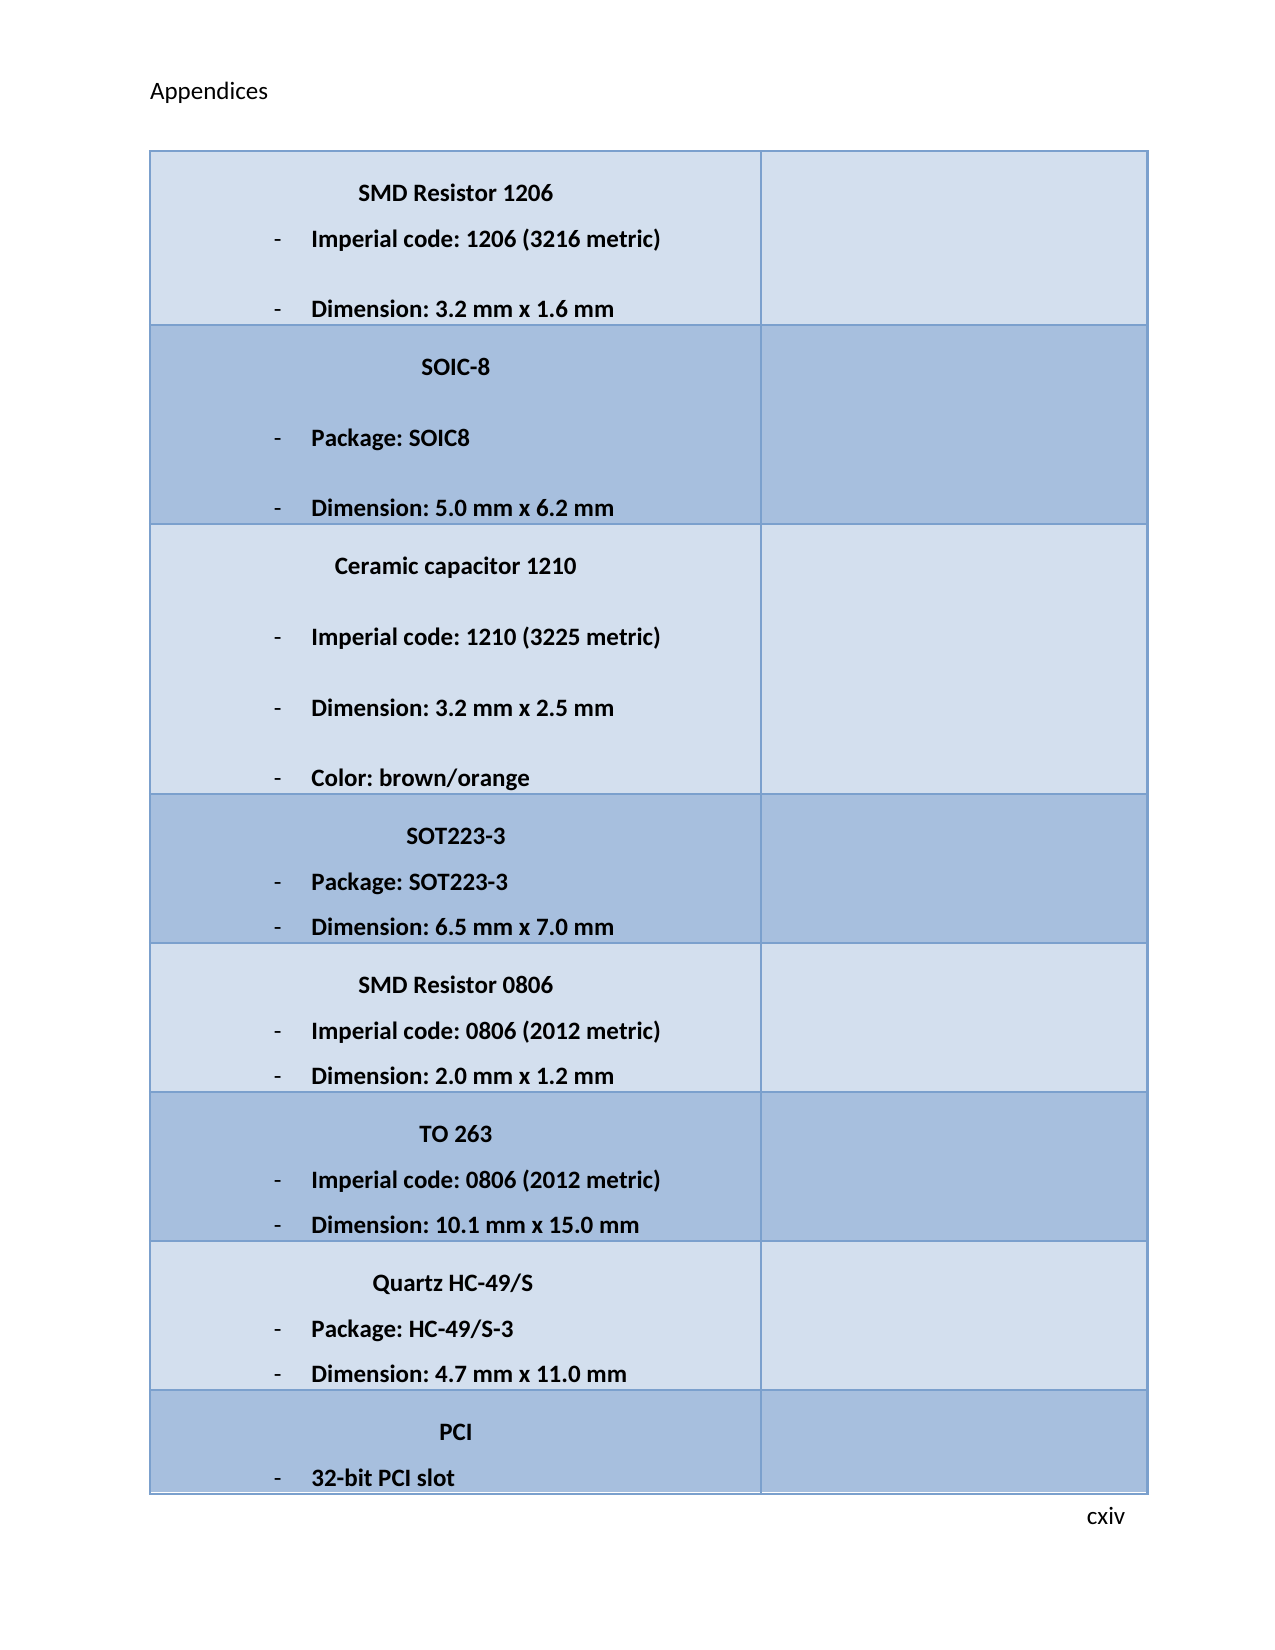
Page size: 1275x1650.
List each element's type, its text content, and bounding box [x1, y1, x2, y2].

table_cell Ceramic capacitor 1210 Imperial code: 1210 (3225 metric) Dimension: 3.2 mm x 2.5 mm Color: brown/orange [151, 525, 760, 793]
table_cell [762, 326, 1146, 523]
table_cell [762, 525, 1146, 793]
table_cell [762, 1242, 1146, 1389]
table_cell SOT223-3 Package: SOT223-3 Dimension: 6.5 mm x 7.0 mm [151, 795, 760, 942]
table_cell SMD Resistor 0806 Imperial code: 0806 (2012 metric) Dimension: 2.0 mm x 1.2 mm [151, 944, 760, 1091]
table_cell [762, 944, 1146, 1091]
table_cell [762, 795, 1146, 942]
table_cell [762, 1093, 1146, 1240]
table_cell [762, 152, 1146, 324]
table_cell Quartz HC-49/S Package: HC-49/S-3 Dimension: 4.7 mm x 11.0 mm [151, 1242, 760, 1389]
table_cell [762, 1391, 1146, 1492]
table_cell SOIC-8 Package: SOIC8 Dimension: 5.0 mm x 6.2 mm [151, 326, 760, 523]
table_cell SMD Resistor 1206 Imperial code: 1206 (3216 metric) Dimension: 3.2 mm x 1.6 mm [151, 152, 760, 324]
table_cell TO 263 Imperial code: 0806 (2012 metric) Dimension: 10.1 mm x 15.0 mm [151, 1093, 760, 1240]
table_cell PCI 32-bit PCI slot [151, 1391, 760, 1492]
